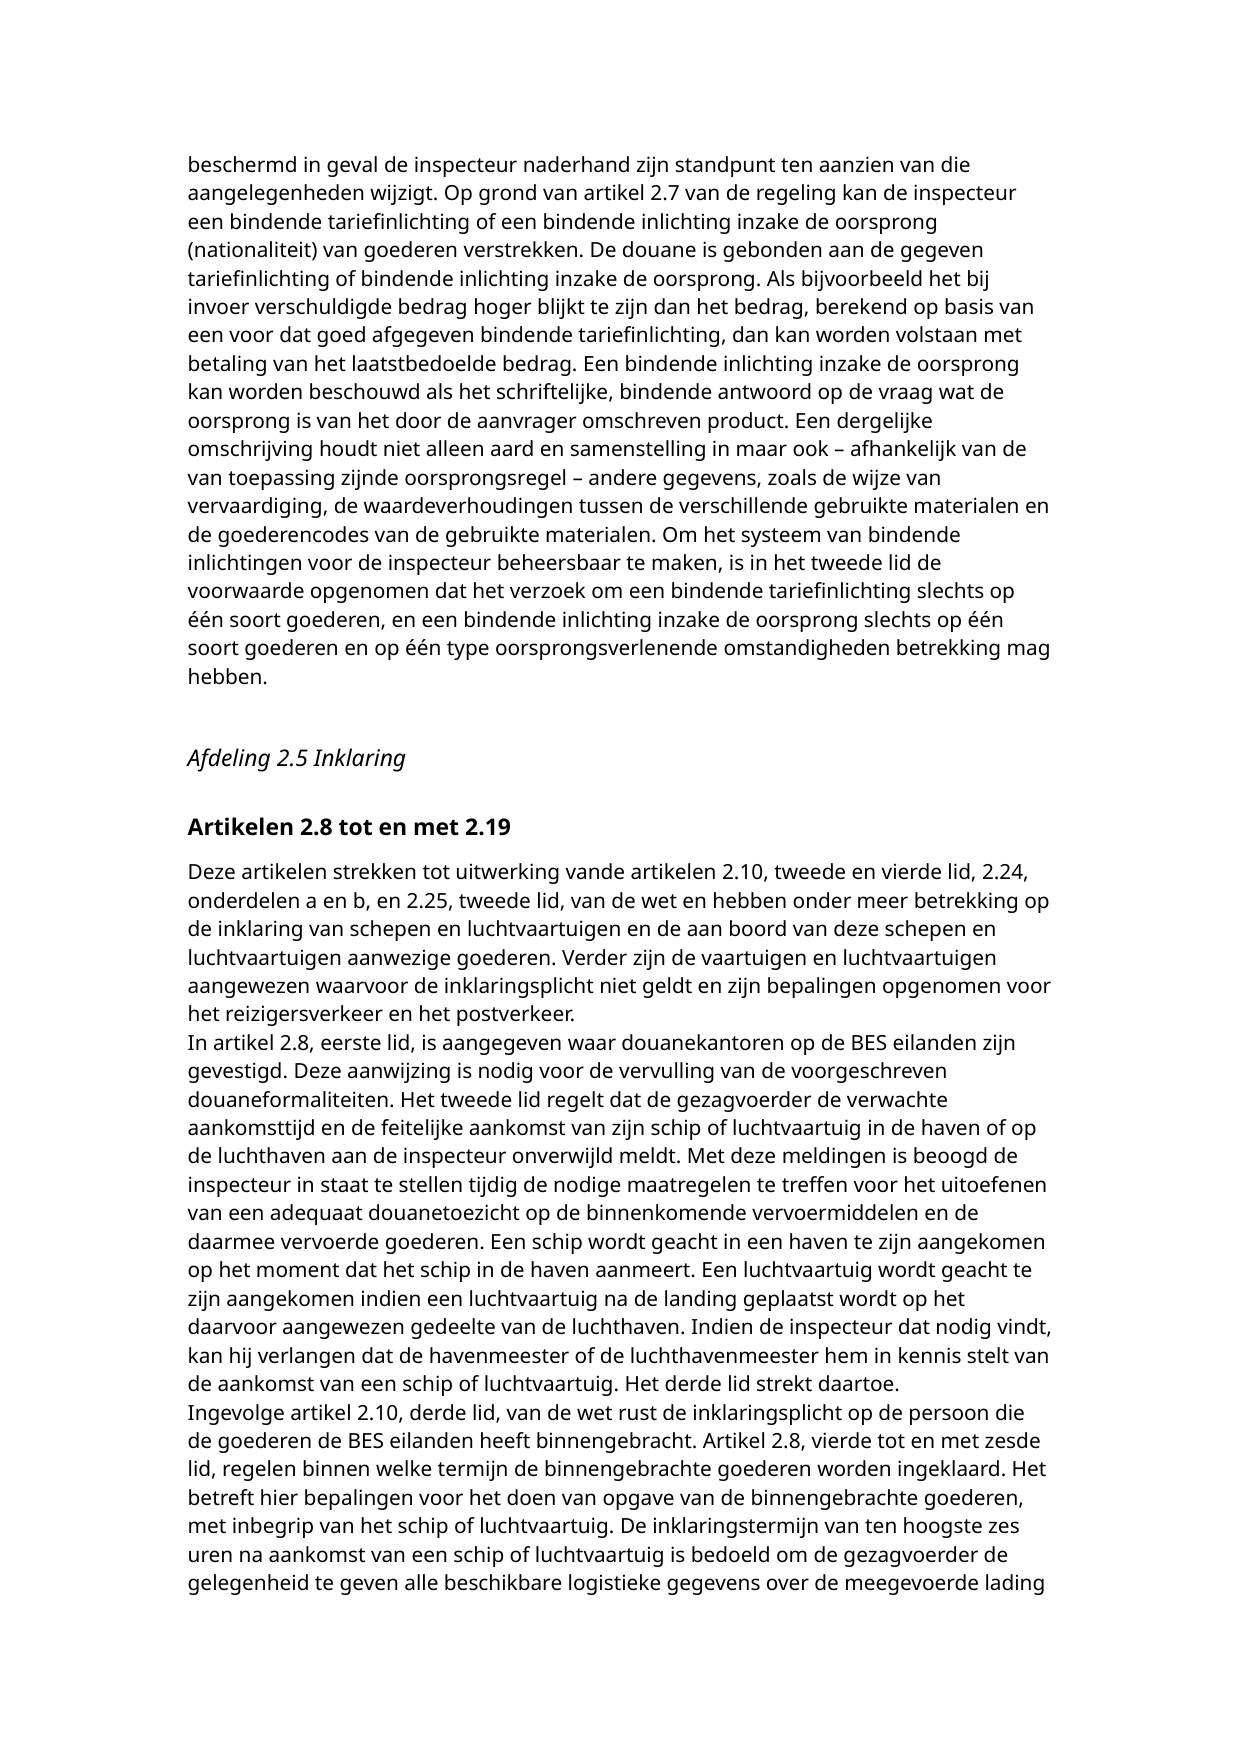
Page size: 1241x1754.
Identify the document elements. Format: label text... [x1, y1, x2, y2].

text Deze artikelen strekken tot uitwerking vande artikelen 2.10, tweede en vierde lid, 2.24, onderdelen a en b, en 2.25, tweede lid, van de wet en hebben onder meer betrekking op de inklaring van schepen en luchtvaartuigen en de aan boord van deze schepen en luchtvaartuigen aanwezige goederen. Verder zijn de vaartuigen en luchtvaartuigen aangewezen waarvoor de inklaringsplicht niet geldt en zijn bepalingen opgenomen voor het reizigersverkeer en het postverkeer. [187, 857, 1053, 1028]
text Ingevolge artikel 2.10, derde lid, van de wet rust de inklaringsplicht op de persoon die de goederen de BES eilanden heeft binnengebracht. Artikel 2.8, vierde tot en met zesde lid, regelen binnen welke termijn de binnengebrachte goederen worden ingeklaard. Het betreft hier bepalingen voor het doen van opgave van de binnengebrachte goederen, met inbegrip van het schip of luchtvaartuig. De inklaringstermijn van ten hoogste zes uren na aankomst van een schip of luchtvaartuig is bedoeld om de gezagvoerder de gelegenheid te geven alle beschikbare logistieke gegevens over de meegevoerde lading [187, 1398, 1053, 1597]
text In artikel 2.8, eerste lid, is aangegeven waar douanekantoren op de BES eilanden zijn gevestigd. Deze aanwijzing is nodig voor de vervulling van de voorgeschreven douaneformaliteiten. Het tweede lid regelt dat de gezagvoerder de verwachte aankomsttijd en de feitelijke aankomst van zijn schip of luchtvaartuig in de haven of op de luchthaven aan de inspecteur onverwijld meldt. Met deze meldingen is beoogd de inspecteur in staat te stellen tijdig de nodige maatregelen te treffen voor het uitoefenen van een adequaat douanetoezicht op de binnenkomende vervoermiddelen en de daarmee vervoerde goederen. Een schip wordt geacht in een haven te zijn aangekomen op het moment dat het schip in de haven aanmeert. Een luchtvaartuig wordt geacht te zijn aangekomen indien een luchtvaartuig na de landing geplaatst wordt op het daarvoor aangewezen gedeelte van de luchthaven. Indien de inspecteur dat nodig vindt, kan hij verlangen dat de havenmeester of de luchthavenmeester hem in kennis stelt van de aankomst van een schip of luchtvaartuig. Het derde lid strekt daartoe. [187, 1028, 1053, 1398]
subtitle Afdeling 2.5 Inklaring [187, 742, 1053, 773]
text beschermd in geval de inspecteur naderhand zijn standpunt ten aanzien van die aangelegenheden wijzigt. Op grond van artikel 2.7 van de regeling kan de inspecteur een bindende tariefinlichting of een bindende inlichting inzake de oorsprong (nationaliteit) van goederen verstrekken. De douane is gebonden aan de gegeven tariefinlichting of bindende inlichting inzake de oorsprong. Als bijvoorbeeld het bij invoer verschuldigde bedrag hoger blijkt te zijn dan het bedrag, berekend op basis van een voor dat goed afgegeven bindende tariefinlichting, dan kan worden volstaan met betaling van het laatstbedoelde bedrag. Een bindende inlichting inzake de oorsprong kan worden beschouwd als het schriftelijke, bindende antwoord op de vraag wat de oorsprong is van het door de aanvrager omschreven product. Een dergelijke omschrijving houdt niet alleen aard en samenstelling in maar ook – afhankelijk van de van toepassing zijnde oorsprongsregel – andere gegevens, zoals de wijze van vervaardiging, de waardeverhoudingen tussen de verschillende gebruikte materialen en de goederencodes van de gebruikte materialen. Om het systeem van bindende inlichtingen voor de inspecteur beheersbaar te maken, is in het tweede lid de voorwaarde opgenomen dat het verzoek om een bindende tariefinlichting slechts op één soort goederen, en een bindende inlichting inzake de oorsprong slechts op één soort goederen en op één type oorsprongsverlenende omstandigheden betrekking mag hebben. [187, 150, 1053, 690]
subtitle Artikelen 2.8 tot en met 2.19 [187, 811, 1053, 842]
